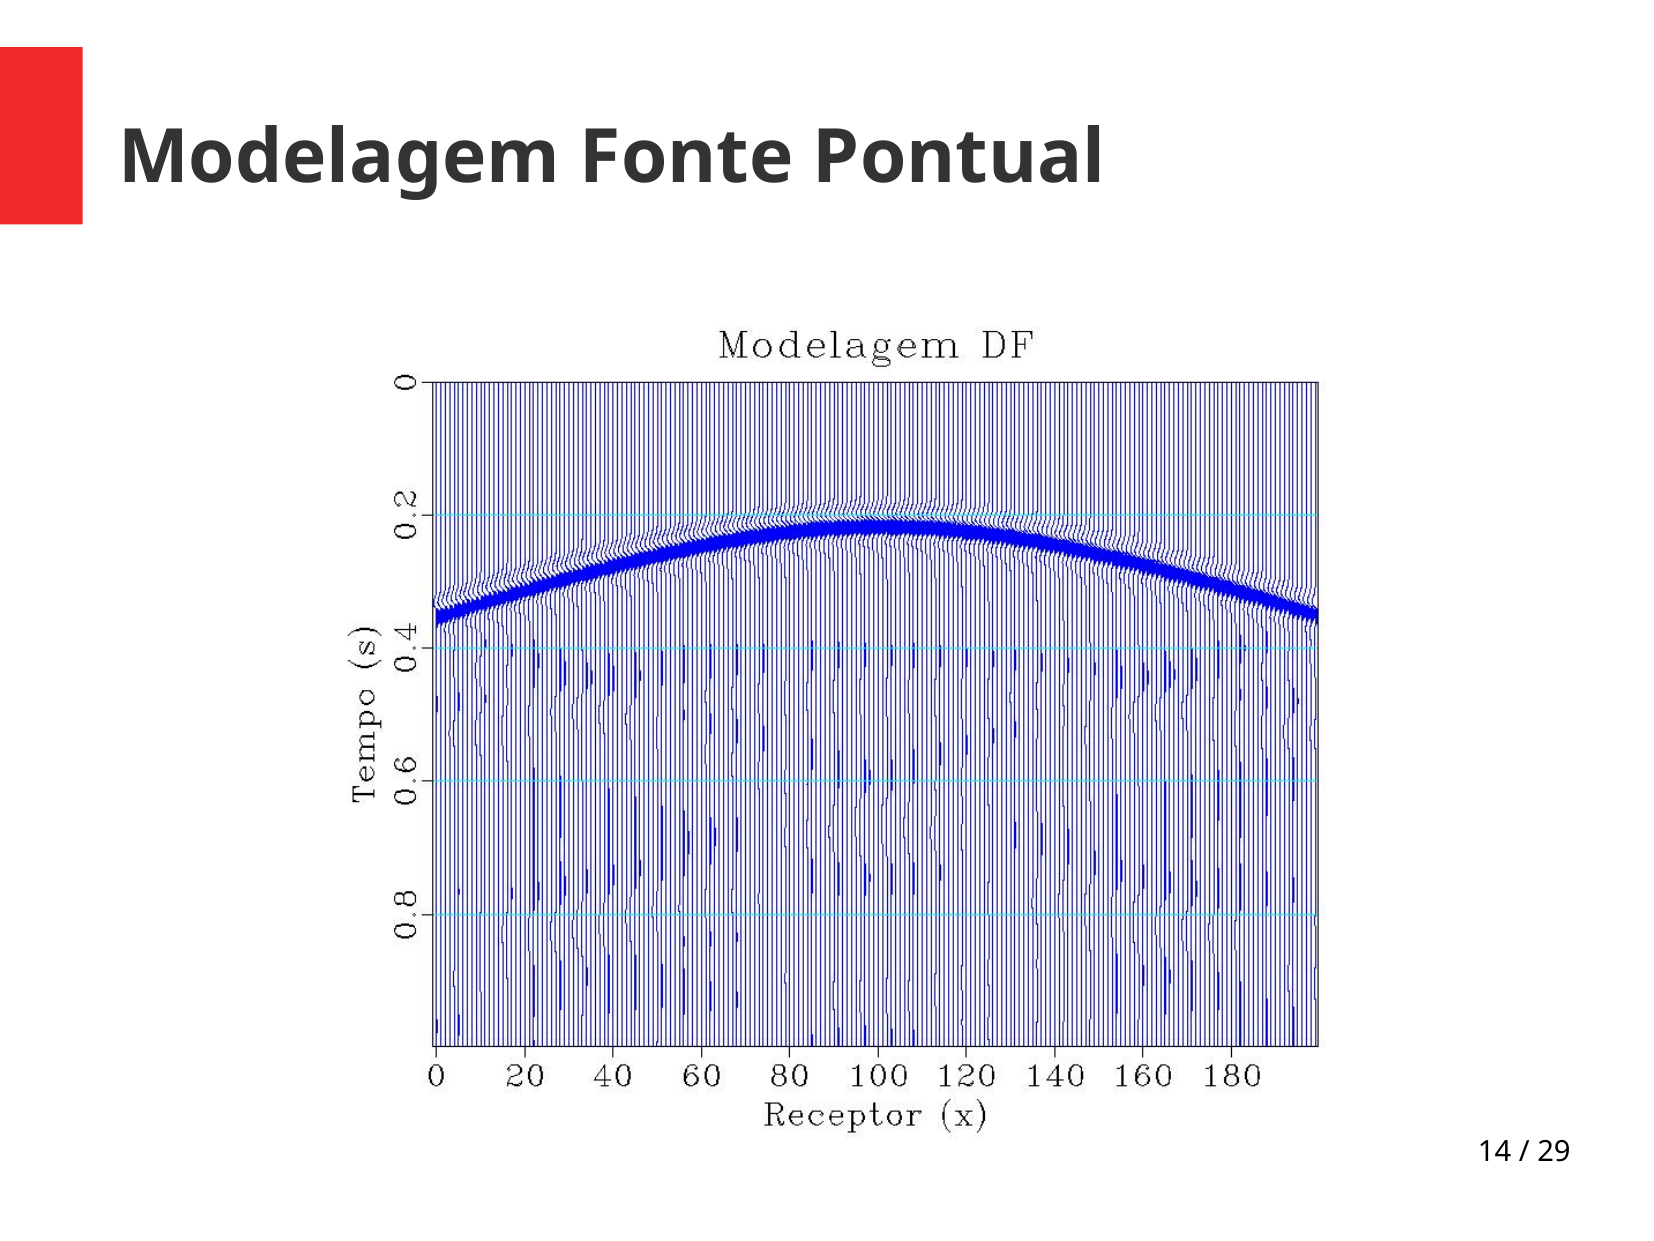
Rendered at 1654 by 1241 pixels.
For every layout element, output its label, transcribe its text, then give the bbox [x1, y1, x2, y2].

picture [236, 271, 1418, 1158]
title Modelagem Fonte Pontual [118, 49, 1571, 257]
